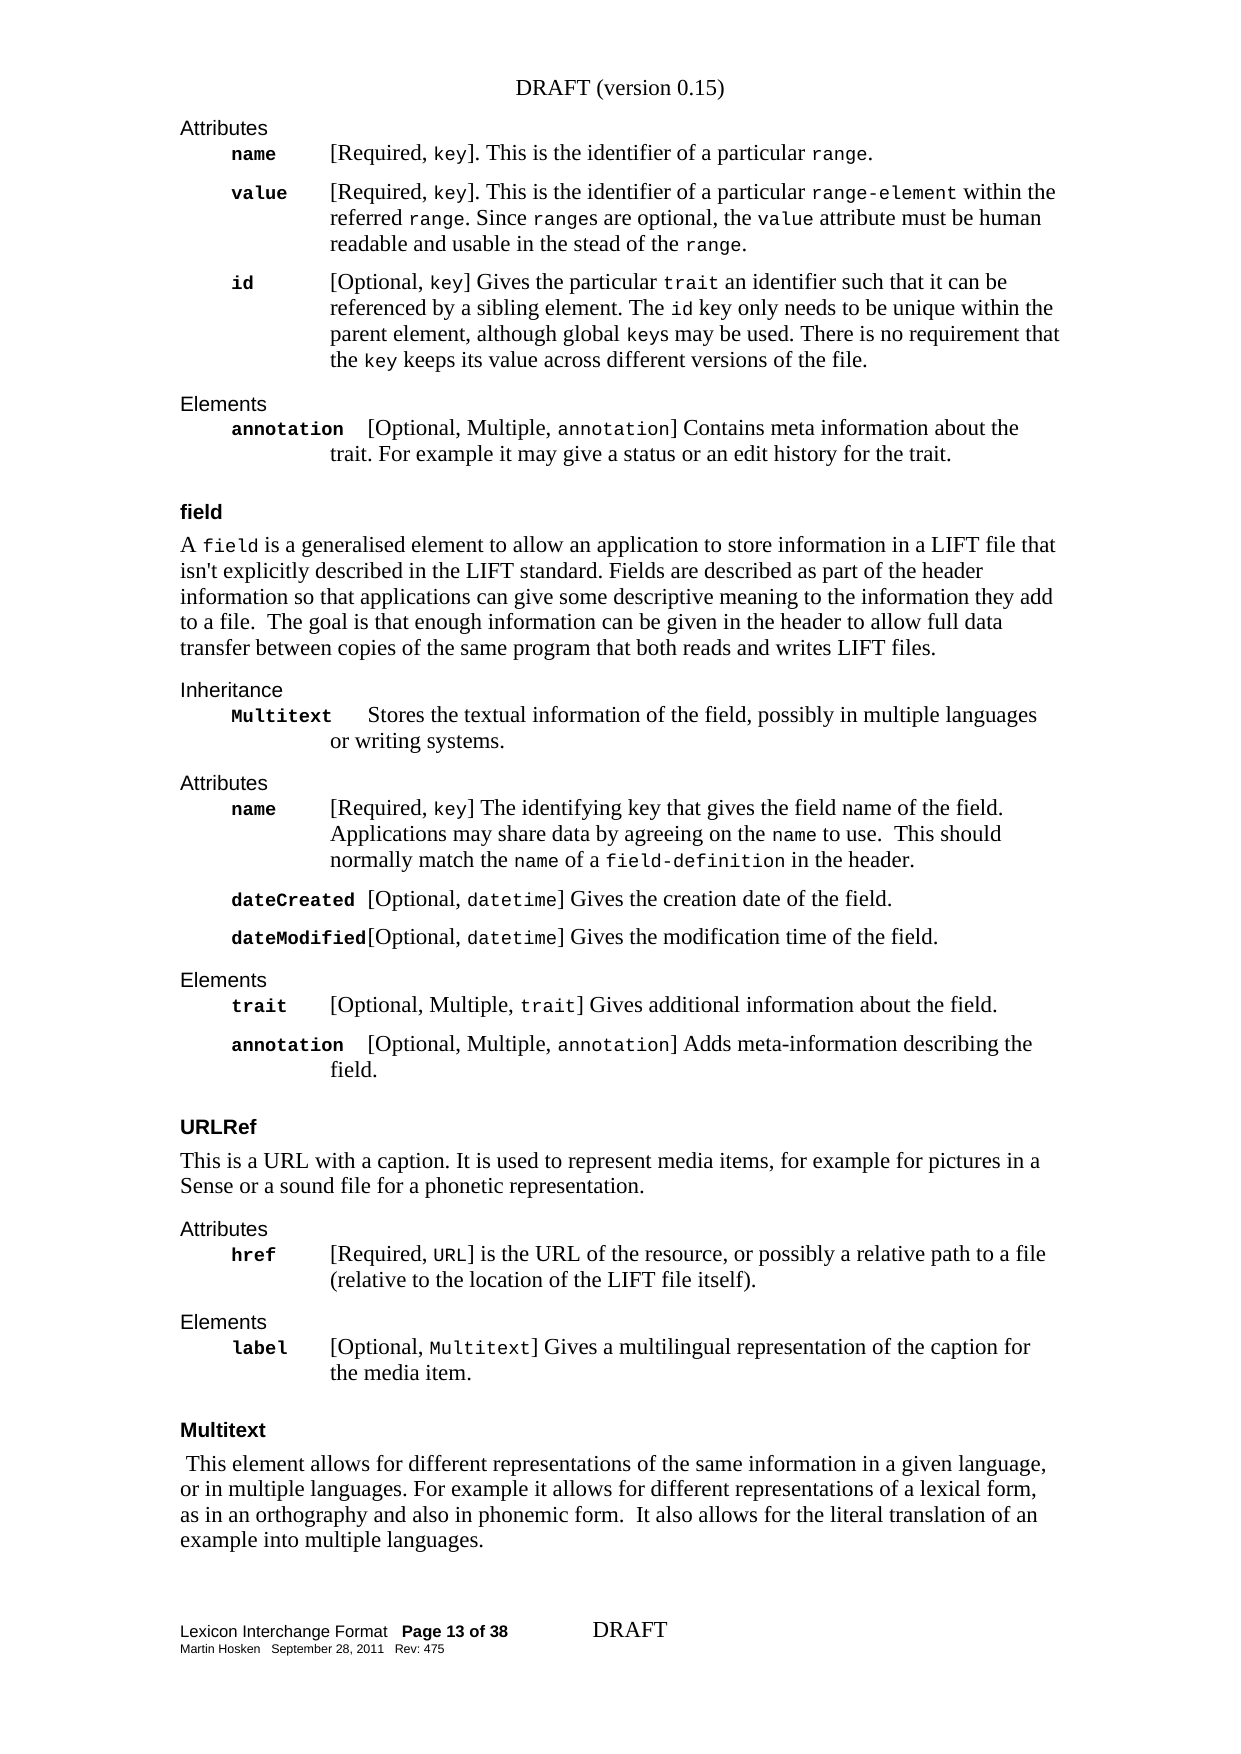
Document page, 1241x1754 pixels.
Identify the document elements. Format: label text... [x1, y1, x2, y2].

text value [Required, key]. This is the identifier of a particular range-element within the referred range. Since ranges are optional, the value attribute must be human readable and usable in the stead of the range. [231, 179, 1060, 257]
subtitle Elements [180, 392, 1060, 415]
subtitle Attributes [180, 772, 1060, 795]
text annotation [Optional, Multiple, annotation] Adds meta-information describing the field. [231, 1031, 1060, 1082]
subtitle Multitext [180, 1419, 1060, 1442]
text id [Optional, key] Gives the particular trait an identifier such that it can be referenced by a sibling element. The id key only needs to be unique within the parent element, although global keys may be used. There is no requirement that the key keeps its value across different versions of the file. [231, 269, 1060, 373]
text name [Required, key]. This is the identifier of a particular range. [231, 140, 1060, 166]
text trait [Optional, Multiple, trait] Gives additional information about the field. [231, 992, 1060, 1018]
subtitle Elements [180, 969, 1060, 992]
subtitle Attributes [180, 1217, 1060, 1241]
text href [Required, URL] is the URL of the resource, or possibly a relative path to a file (relative to the location of the LIFT file itself). [231, 1241, 1060, 1292]
subtitle Attributes [180, 117, 1060, 140]
text Multitext Stores the textual information of the field, possibly in multiple languages or writing systems. [231, 702, 1060, 753]
text dateCreated [Optional, datetime] Gives the creation date of the field. [231, 886, 1060, 912]
text A field is a generalised element to allow an application to store information in a LIFT file that isn't explicitly described in the LIFT standard. Fields are described as part of the header information so that applications can give some descriptive meaning to the information they add to a file. The goal is that enough information can be given in the header to allow full data transfer between copies of the same program that both reads and writes LIFT files. [180, 532, 1060, 660]
subtitle URLRef [180, 1116, 1060, 1139]
subtitle field [180, 500, 1060, 523]
text dateModified [Optional, datetime] Gives the modification time of the field. [231, 924, 1060, 950]
text This element allows for different representations of the same information in a given language, or in multiple languages. For example it allows for different representations of a lexical form, as in an orthography and also in phonemic form. It also allows for the literal translation of an example into multiple languages. [180, 1451, 1060, 1553]
subtitle Inheritance [180, 679, 1060, 702]
text This is a URL with a caption. It is used to represent media items, for example for pictures in a Sense or a sound file for a phonetic representation. [180, 1148, 1060, 1199]
text name [Required, key] The identifying key that gives the field name of the field. Applications may share data by agreeing on the name to use. This should normally match the name of a field-definition in the header. [231, 795, 1060, 873]
subtitle Elements [180, 1311, 1060, 1334]
text annotation [Optional, Multiple, annotation] Contains meta information about the trait. For example it may give a status or an edit history for the trait. [231, 415, 1060, 467]
text label [Optional, Multitext] Gives a multilingual representation of the caption for the media item. [231, 1334, 1060, 1385]
